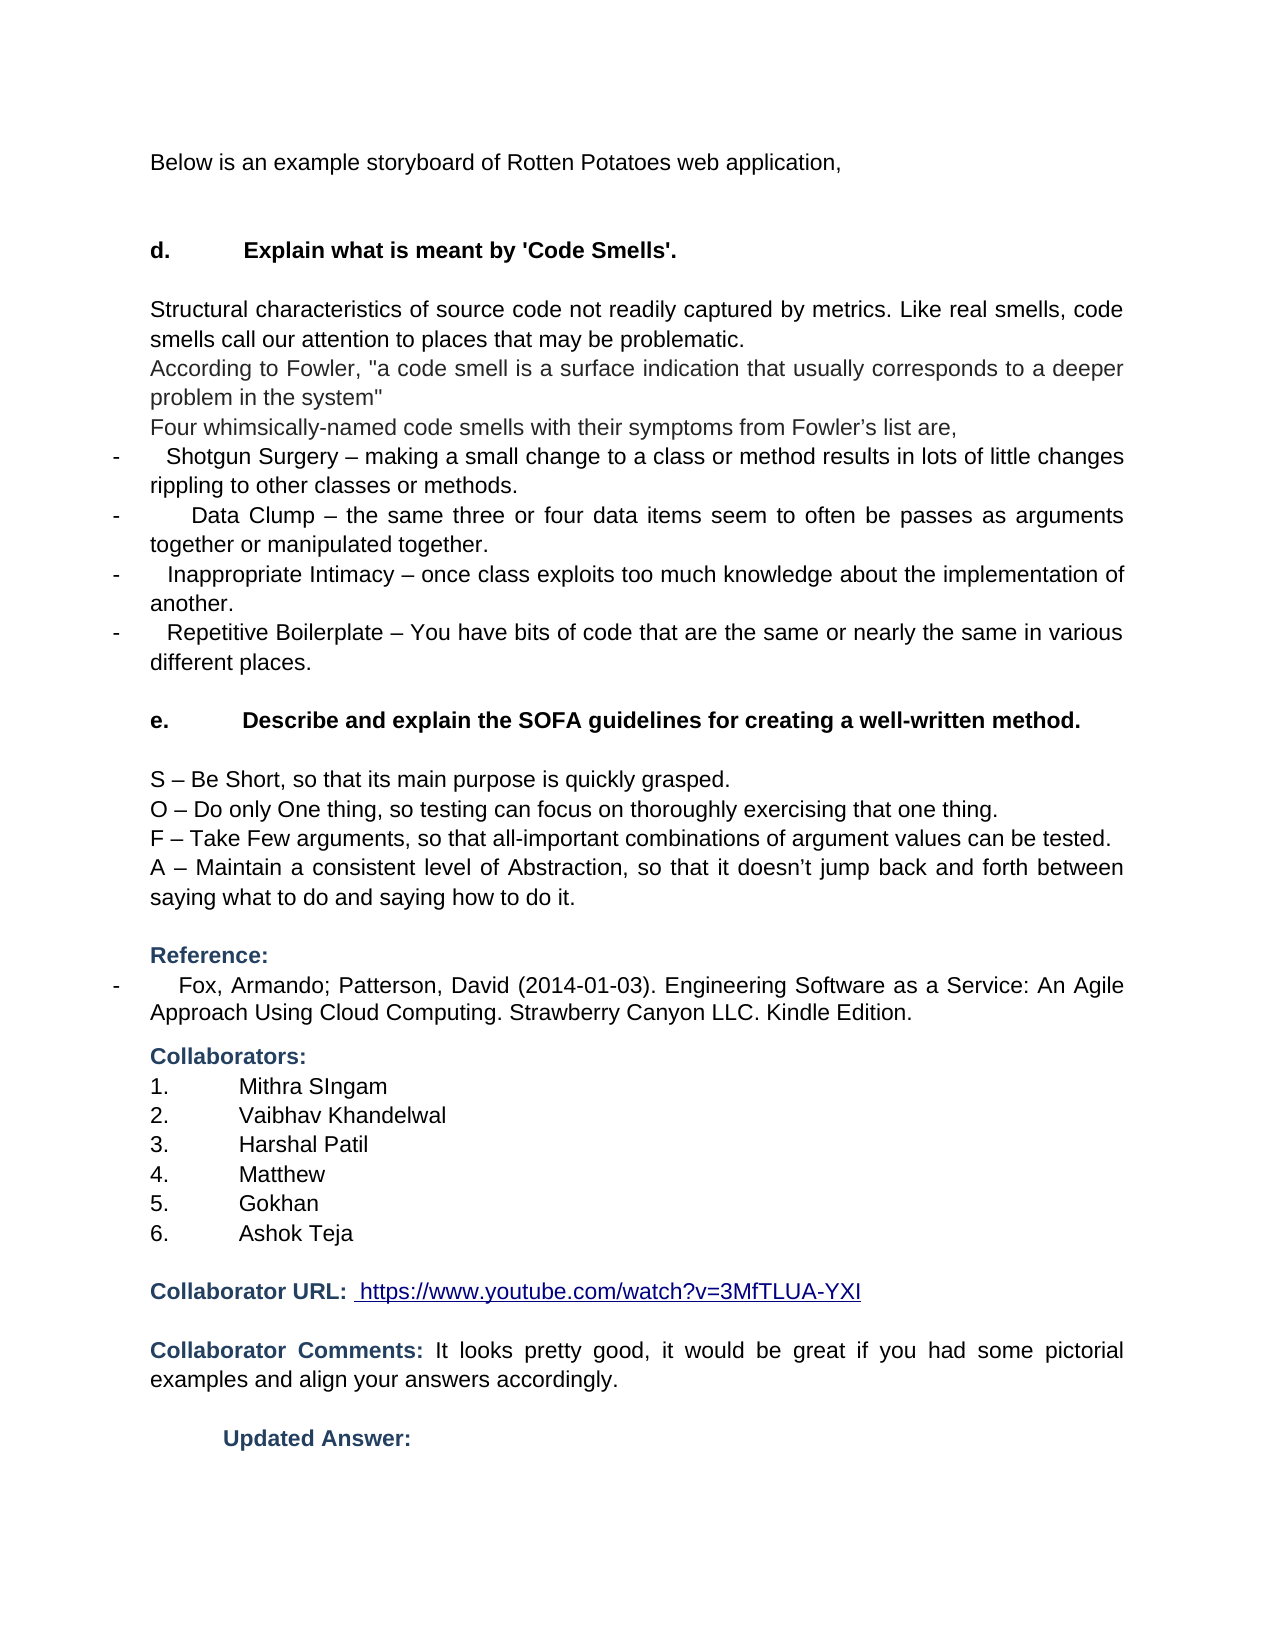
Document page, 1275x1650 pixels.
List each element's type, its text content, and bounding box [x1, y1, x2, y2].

text - Data Clump – the same three or four data items seem to often be passes as arguments together or manipulated together. [112, 502, 1125, 557]
text 1. Mithra SIngam [150, 1073, 1125, 1099]
text S – Be Short, so that its main purpose is quickly grasped. [150, 767, 1125, 792]
text 3. Harshal Patil [150, 1132, 1125, 1158]
text Updated Answer: [223, 1426, 1125, 1451]
text - Inappropriate Intimacy – once class exploits too much knowledge about the implementation of another. [112, 561, 1125, 616]
text Reference: [150, 943, 1125, 969]
text O – Do only One thing, so testing can focus on thoroughly exercising that one thing. [150, 796, 1125, 822]
text d. Explain what is meant by 'Code Smells'. [150, 238, 1125, 264]
text Collaborator URL: https://www.youtube.com/watch?v=3MfTLUA-YXI [150, 1279, 1125, 1304]
text 4. Matthew [150, 1161, 1125, 1187]
text Below is an example storyboard of Rotten Potatoes web application, [150, 150, 1125, 176]
text F – Take Few arguments, so that all-important combinations of argument values can be tested. [150, 826, 1125, 851]
text According to Fowler, "a code smell is a surface indication that usually corresponds to a deeper problem in the system" [150, 356, 1125, 411]
text A – Maintain a consistent level of Abstraction, so that it doesn’t jump back and forth between saying what to do and saying how to do it. [150, 855, 1125, 910]
text 2. Vaibhav Khandelwal [150, 1103, 1125, 1128]
text Collaborators: [150, 1044, 1125, 1069]
text 5. Gokhan [150, 1191, 1125, 1216]
text - Fox, Armando; Patterson, David (2014-01-03). Engineering Software as a Service: An Agile Approach Using Cloud Computing. Strawberry Canyon LLC. Kindle Edition. [112, 972, 1125, 1026]
text 6. Ashok Teja [150, 1220, 1125, 1246]
text - Shotgun Surgery – making a small change to a class or method results in lots of little changes rippling to other classes or methods. [112, 444, 1125, 499]
text Collaborator Comments: It looks pretty good, it would be great if you had some pictorial examples and align your answers accordingly. [150, 1338, 1125, 1393]
text - Repetitive Boilerplate – You have bits of code that are the same or nearly the same in various different places. [112, 620, 1125, 675]
text Structural characteristics of source code not readily captured by metrics. Like real smells, code smells call our attention to places that may be problematic. [150, 297, 1125, 352]
text e. Describe and explain the SOFA guidelines for creating a well-written method. [150, 708, 1125, 734]
text Four whimsically-named code smells with their symptoms from Fowler’s list are, [150, 414, 1125, 440]
